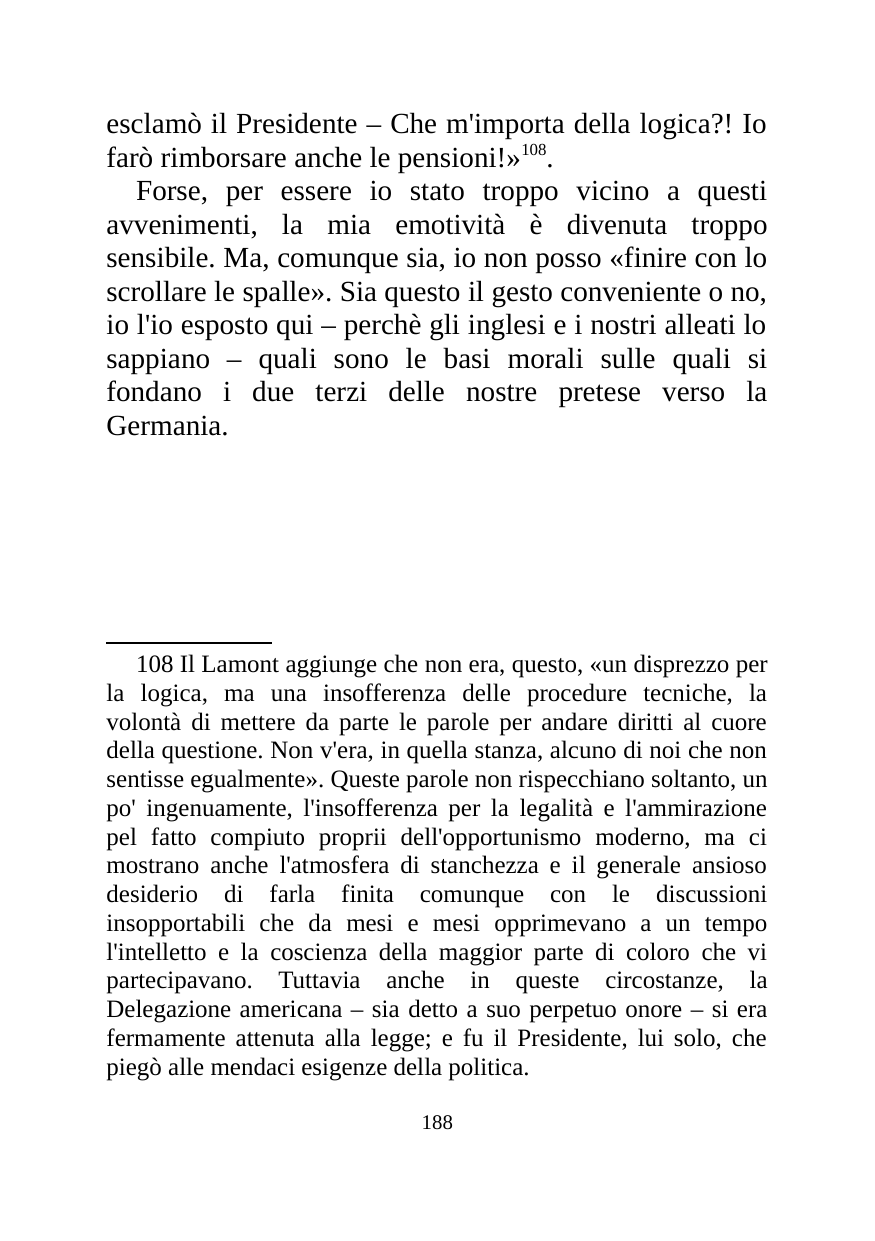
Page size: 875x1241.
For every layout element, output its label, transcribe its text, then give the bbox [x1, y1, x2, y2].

text Forse, per essere io stato troppo vicino a questi avvenimenti, la mia emotività è divenuta troppo sensibile. Ma, comunque sia, io non posso «finire con lo scrollare le spalle». Sia questo il gesto conveniente o no, io l'io esposto qui – perchè gli inglesi e i nostri alleati lo sappiano – quali sono le basi morali sulle quali si fondano i due terzi delle nostre pretese verso la Germania. [106, 173, 768, 442]
text esclamò il Presidente – Che m'importa della logica?! Io farò rimborsare anche le pensioni!». [106, 106, 768, 173]
text Il Lamont aggiunge che non era, questo, «un disprezzo per la logica, ma una insofferenza delle procedure tecniche, la volontà di mettere da parte le parole per andare diritti al cuore della questione. Non v'era, in quella stanza, alcuno di noi che non sentisse egualmente». Queste parole non rispecchiano soltanto, un po' ingenuamente, l'insofferenza per la legalità e l'ammirazione pel fatto compiuto proprii dell'opportunismo moderno, ma ci mostrano anche l'atmosfera di stanchezza e il generale ansioso desiderio di farla finita comunque con le discussioni insopportabili che da mesi e mesi opprimevano a un tempo l'intelletto e la coscienza della maggior parte di coloro che vi partecipavano. Tuttavia anche in queste circostanze, la Delegazione americana – sia detto a suo perpetuo onore – si era fermamente attenuta alla legge; e fu il Presidente, lui solo, che piegò alle mendaci esigenze della politica. [106, 649, 768, 1080]
